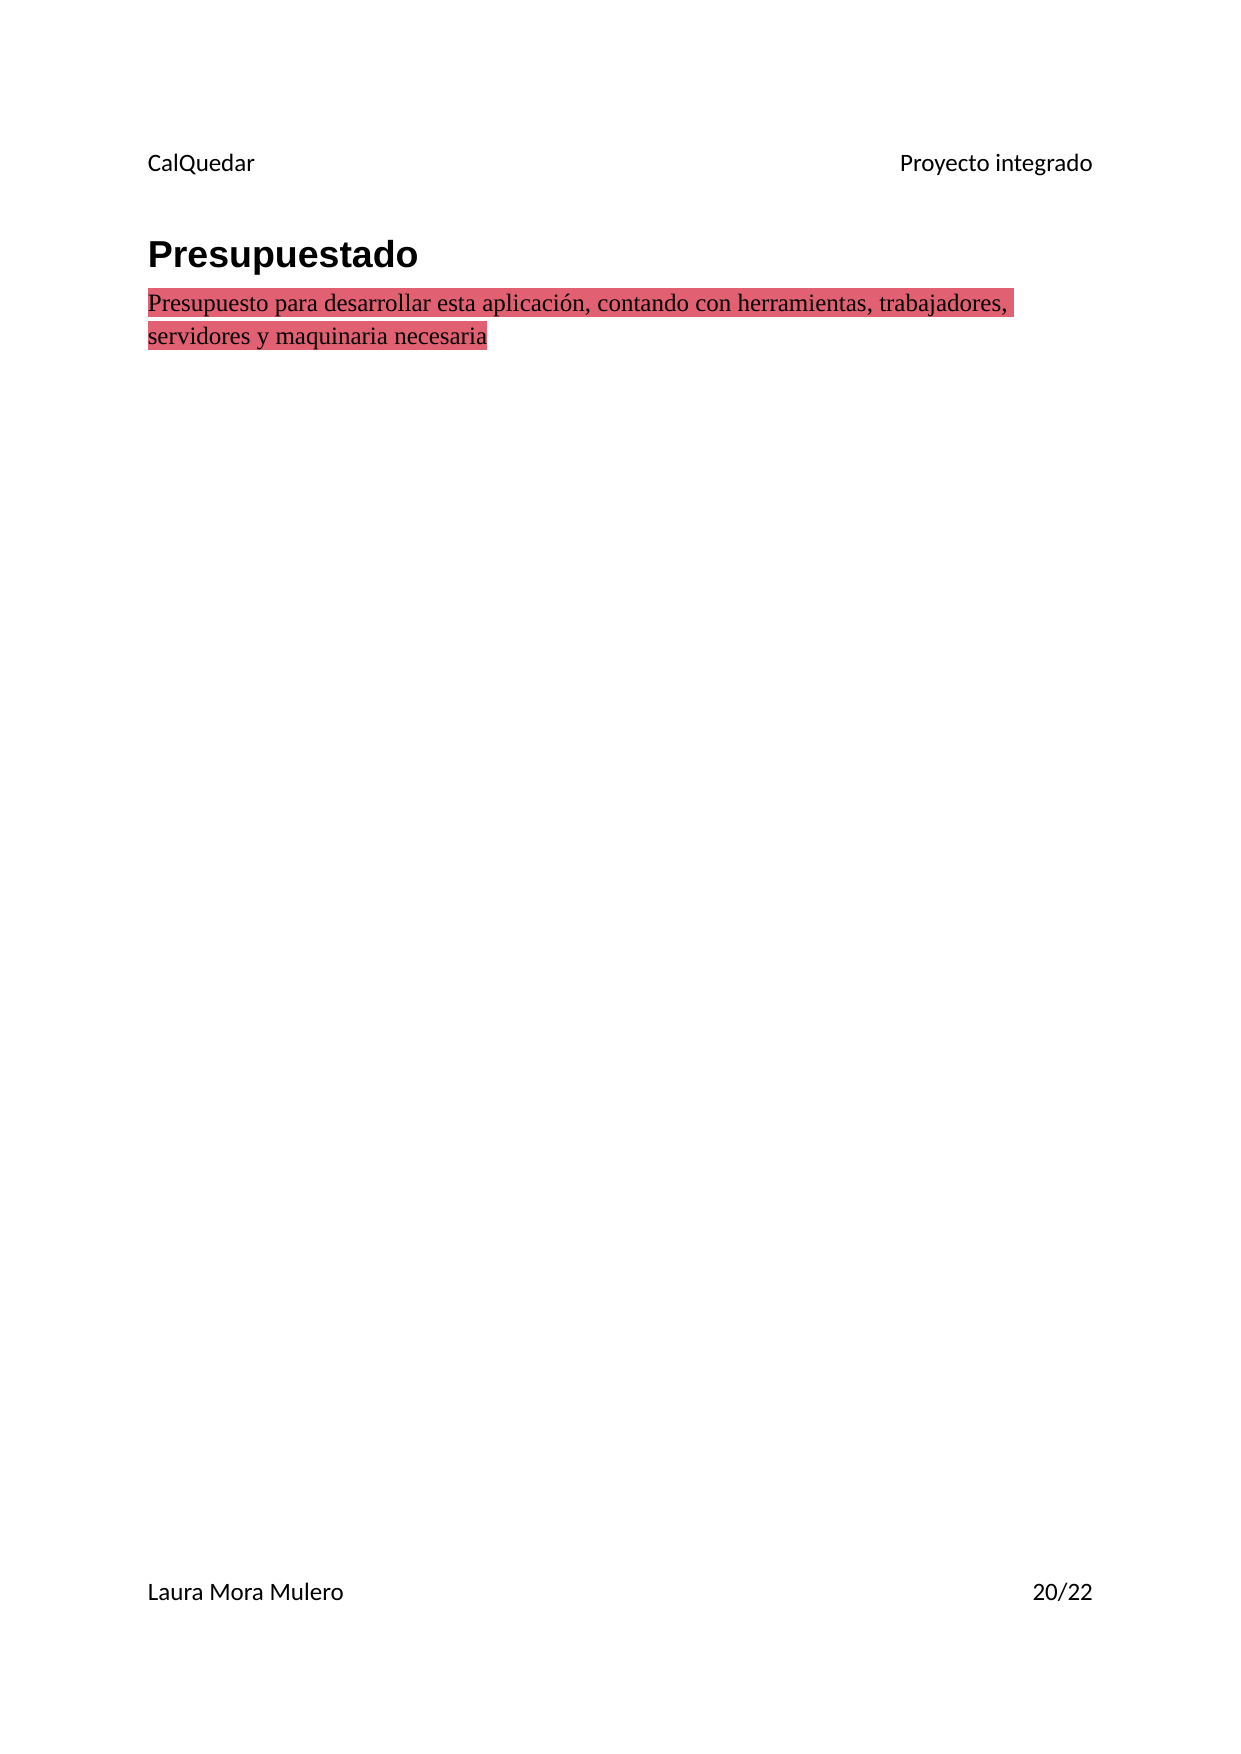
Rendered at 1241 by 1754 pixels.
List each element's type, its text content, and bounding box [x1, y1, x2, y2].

text Presupuesto para desarrollar esta aplicación, contando con herramientas, trabajadores, servidores y maquinaria necesaria [148, 288, 1093, 350]
subtitle Presupuestado [148, 233, 1093, 276]
